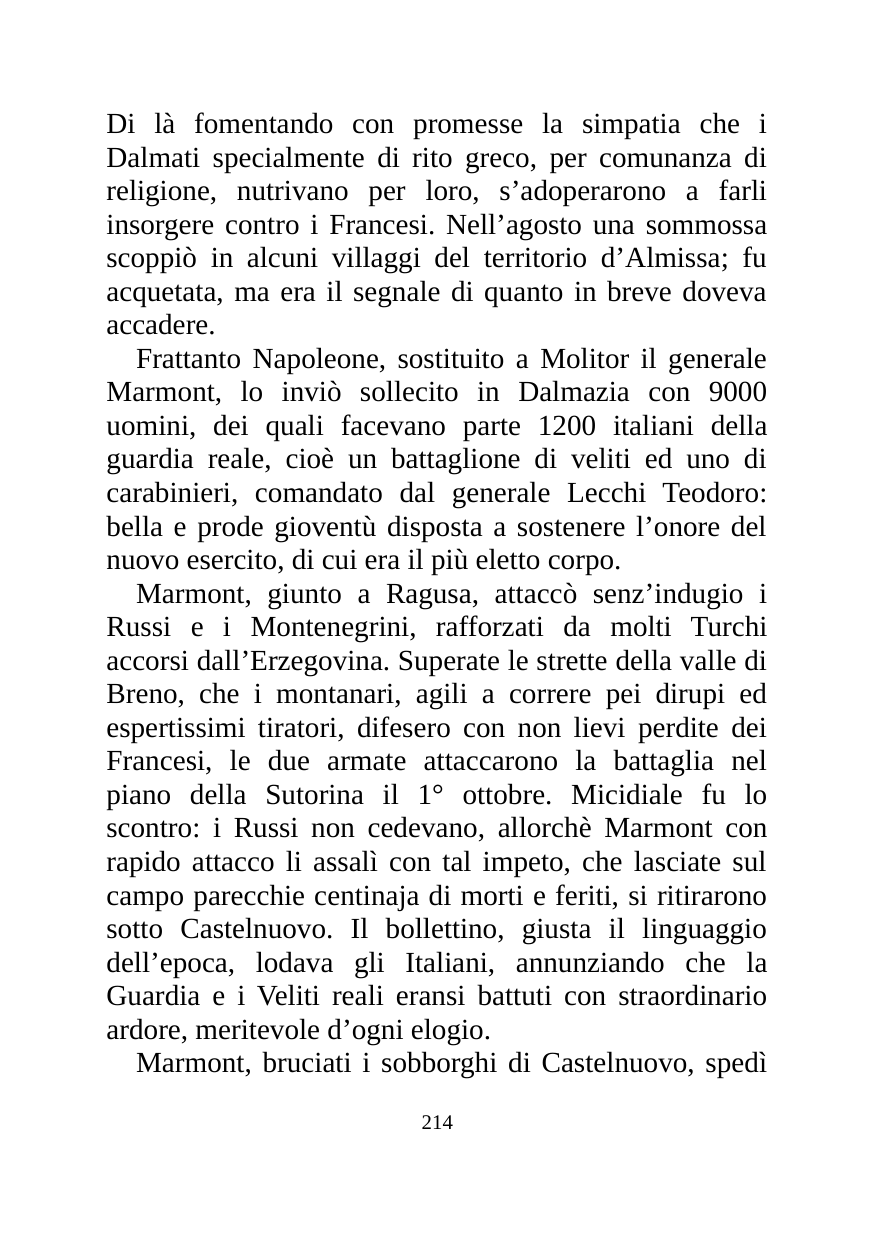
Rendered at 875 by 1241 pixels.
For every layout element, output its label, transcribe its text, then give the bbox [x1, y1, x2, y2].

text Marmont, giunto a Ragusa, attaccò senz’indugio i Russi e i Montenegrini, rafforzati da molti Turchi accorsi dall’Erzegovina. Superate le strette della valle di Breno, che i montanari, agili a correre pei dirupi ed espertissimi tiratori, difesero con non lievi perdite dei Francesi, le due armate attaccarono la battaglia nel piano della Sutorina il 1° ottobre. Micidiale fu lo scontro: i Russi non cedevano, allorchè Marmont con rapido attacco li assalì con tal impeto, che lasciate sul campo parecchie centinaja di morti e feriti, si ritirarono sotto Castelnuovo. Il bollettino, giusta il linguaggio dell’epoca, lodava gli Italiani, annunziando che la Guardia e i Veliti reali eransi battuti con straordinario ardore, meritevole d’ogni elogio. [106, 576, 768, 1045]
text Di là fomentando con promesse la simpatia che i Dalmati specialmente di rito greco, per comunanza di religione, nutrivano per loro, s’adoperarono a farli insorgere contro i Francesi. Nell’agosto una sommossa scoppiò in alcuni villaggi del territorio d’Almissa; fu acquetata, ma era il segnale di quanto in breve doveva accadere. [106, 106, 768, 341]
text Marmont, bruciati i sobborghi di Castelnuovo, spedì [106, 1045, 768, 1079]
text Frattanto Napoleone, sostituito a Molitor il generale Marmont, lo inviò sollecito in Dalmazia con 9000 uomini, dei quali facevano parte 1200 italiani della guardia reale, cioè un battaglione di veliti ed uno di carabinieri, comandato dal generale Lecchi Teodoro: bella e prode gioventù disposta a sostenere l’onore del nuovo esercito, di cui era il più eletto corpo. [106, 341, 768, 576]
